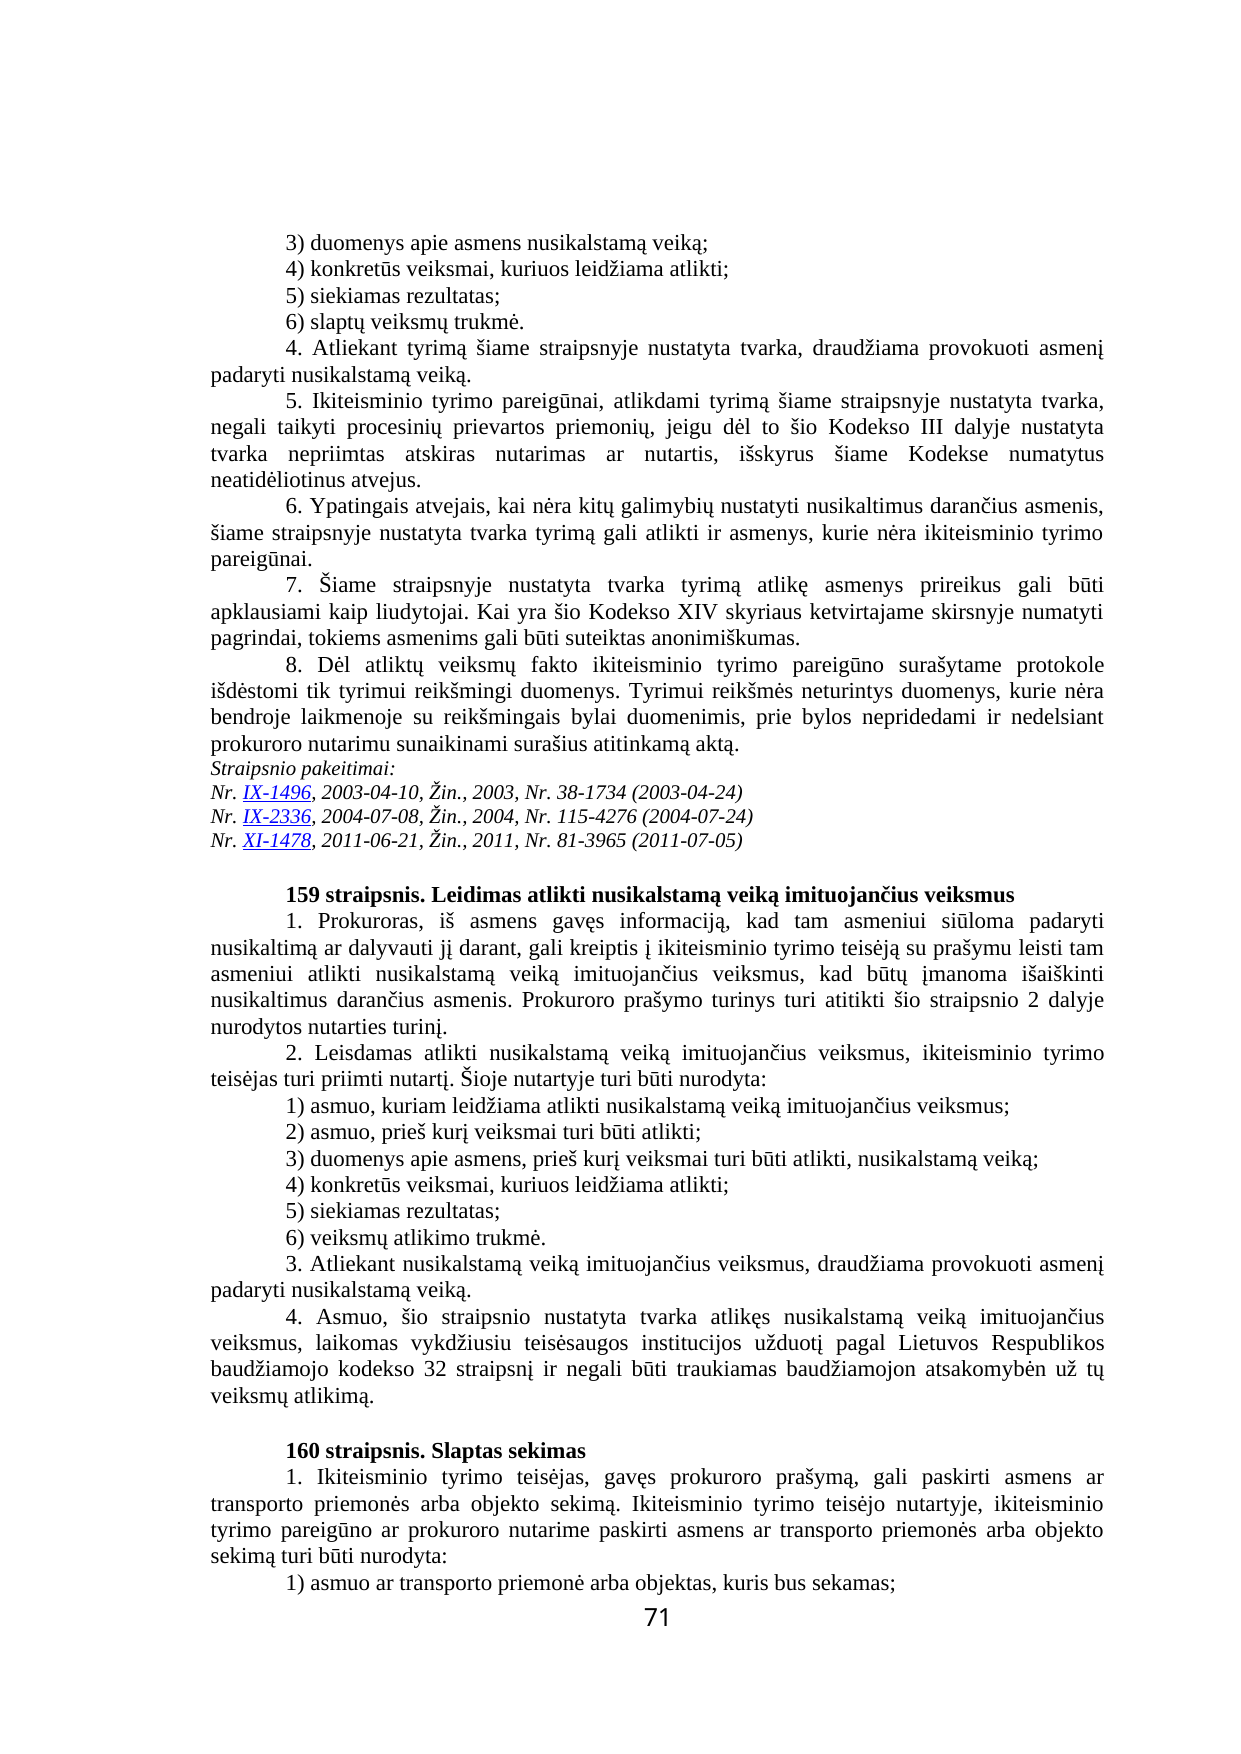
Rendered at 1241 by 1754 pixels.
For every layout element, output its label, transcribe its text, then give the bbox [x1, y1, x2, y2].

text Nr. XI-1478, 2011-06-21, Žin., 2011, Nr. 81-3965 (2011-07-05) [210, 828, 1105, 852]
text 4) konkretūs veiksmai, kuriuos leidžiama atlikti; [210, 1171, 1105, 1197]
text 2) asmuo, prieš kurį veiksmai turi būti atlikti; [210, 1118, 1105, 1144]
text 1) asmuo ar transporto priemonė arba objektas, kuris bus sekamas; [210, 1569, 1105, 1595]
text 4. Asmuo, šio straipsnio nustatyta tvarka atlikęs nusikalstamą veiką imituojančius veiksmus, laikomas vykdžiusiu teisėsaugos institucijos užduotį pagal Lietuvos Respublikos baudžiamojo kodekso 32 straipsnį ir negali būti traukiamas baudžiamojon atsakomybėn už tų veiksmų atlikimą. [210, 1303, 1105, 1408]
text 6. Ypatingais atvejais, kai nėra kitų galimybių nustatyti nusikaltimus darančius asmenis, šiame straipsnyje nustatyta tvarka tyrimą gali atlikti ir asmenys, kurie nėra ikiteisminio tyrimo pareigūnai. [210, 492, 1105, 572]
text 159 straipsnis. Leidimas atlikti nusikalstamą veiką imituojančius veiksmus [210, 881, 1105, 907]
text 160 straipsnis. Slaptas sekimas [210, 1437, 1105, 1463]
text 3. Atliekant nusikalstamą veiką imituojančius veiksmus, draudžiama provokuoti asmenį padaryti nusikalstamą veiką. [210, 1250, 1105, 1303]
text 3) duomenys apie asmens, prieš kurį veiksmai turi būti atlikti, nusikalstamą veiką; [210, 1144, 1105, 1171]
text 1. Prokuroras, iš asmens gavęs informaciją, kad tam asmeniui siūloma padaryti nusikaltimą ar dalyvauti jį darant, gali kreiptis į ikiteisminio tyrimo teisėją su prašymu leisti tam asmeniui atlikti nusikalstamą veiką imituojančius veiksmus, kad būtų įmanoma išaiškinti nusikaltimus darančius asmenis. Prokuroro prašymo turinys turi atitikti šio straipsnio 2 dalyje nurodytos nutarties turinį. [210, 907, 1105, 1039]
text 1) asmuo, kuriam leidžiama atlikti nusikalstamą veiką imituojančius veiksmus; [210, 1092, 1105, 1118]
text Straipsnio pakeitimai: [210, 756, 1105, 780]
text 6) veiksmų atlikimo trukmė. [210, 1224, 1105, 1250]
text 4. Atliekant tyrimą šiame straipsnyje nustatyta tvarka, draudžiama provokuoti asmenį padaryti nusikalstamą veiką. [210, 334, 1105, 387]
text 6) slaptų veiksmų trukmė. [210, 308, 1105, 334]
text 7. Šiame straipsnyje nustatyta tvarka tyrimą atlikę asmenys prireikus gali būti apklausiami kaip liudytojai. Kai yra šio Kodekso XIV skyriaus ketvirtajame skirsnyje numatyti pagrindai, tokiems asmenims gali būti suteiktas anonimiškumas. [210, 572, 1105, 651]
text 4) konkretūs veiksmai, kuriuos leidžiama atlikti; [210, 255, 1105, 282]
text 5) siekiamas rezultatas; [210, 1197, 1105, 1224]
text 3) duomenys apie asmens nusikalstamą veiką; [210, 229, 1105, 255]
text Nr. IX-2336, 2004-07-08, Žin., 2004, Nr. 115-4276 (2004-07-24) [210, 804, 1105, 828]
text Nr. IX-1496, 2003-04-10, Žin., 2003, Nr. 38-1734 (2003-04-24) [210, 780, 1105, 804]
text 8. Dėl atliktų veiksmų fakto ikiteisminio tyrimo pareigūno surašytame protokole išdėstomi tik tyrimui reikšmingi duomenys. Tyrimui reikšmės neturintys duomenys, kurie nėra bendroje laikmenoje su reikšmingais bylai duomenimis, prie bylos nepridedami ir nedelsiant prokuroro nutarimu sunaikinami surašius atitinkamą aktą. [210, 651, 1105, 756]
text 2. Leisdamas atlikti nusikalstamą veiką imituojančius veiksmus, ikiteisminio tyrimo teisėjas turi priimti nutartį. Šioje nutartyje turi būti nurodyta: [210, 1039, 1105, 1092]
text 5) siekiamas rezultatas; [210, 282, 1105, 308]
text 1. Ikiteisminio tyrimo teisėjas, gavęs prokuroro prašymą, gali paskirti asmens ar transporto priemonės arba objekto sekimą. Ikiteisminio tyrimo teisėjo nutartyje, ikiteisminio tyrimo pareigūno ar prokuroro nutarime paskirti asmens ar transporto priemonės arba objekto sekimą turi būti nurodyta: [210, 1463, 1105, 1569]
text 5. Ikiteisminio tyrimo pareigūnai, atlikdami tyrimą šiame straipsnyje nustatyta tvarka, negali taikyti procesinių prievartos priemonių, jeigu dėl to šio Kodekso III dalyje nustatyta tvarka nepriimtas atskiras nutarimas ar nutartis, išskyrus šiame Kodekse numatytus neatidėliotinus atvejus. [210, 387, 1105, 492]
